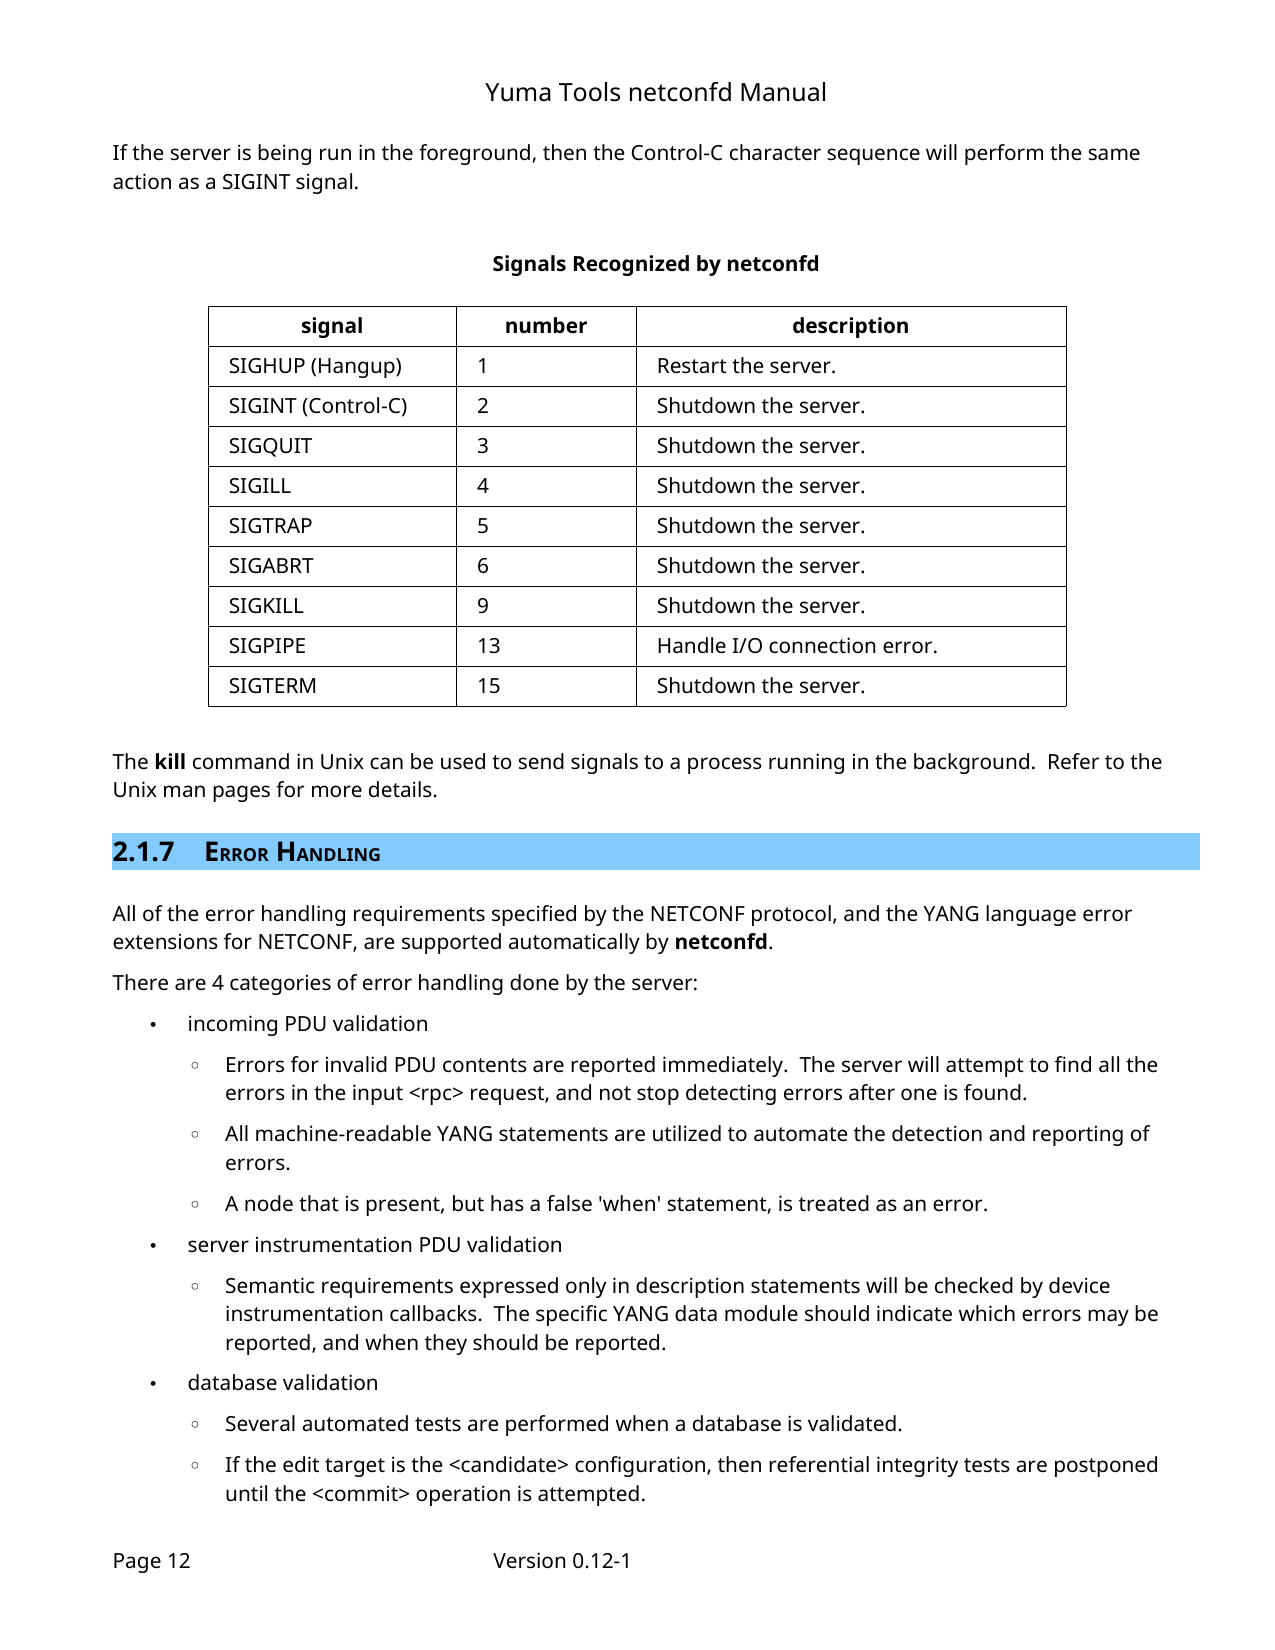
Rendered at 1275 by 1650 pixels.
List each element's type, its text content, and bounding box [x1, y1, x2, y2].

table_cell Shutdown the server. [637, 547, 1066, 586]
table_header description [637, 307, 1066, 346]
subtitle Signals Recognized by netconfd [127, 249, 1185, 277]
list server instrumentation PDU validation [150, 1230, 1200, 1258]
list Errors for invalid PDU contents are reported immediately. The server will attempt to find all the errors in the input <rpc> request, and not stop detecting errors after one is found. [187, 1050, 1200, 1107]
table_cell SIGILL [209, 467, 456, 506]
list Semantic requirements expressed only in description statements will be checked by device instrumentation callbacks. The specific YANG data module should indicate which errors may be reported, and when they should be reported. [187, 1271, 1200, 1356]
table_cell SIGTRAP [209, 507, 456, 546]
text The kill command in Unix can be used to send signals to a process running in the background. Refer to the Unix man pages for more details. [112, 747, 1200, 804]
text All of the error handling requirements specified by the NETCONF protocol, and the YANG language error extensions for NETCONF, are supported automatically by netconfd. [112, 899, 1200, 956]
list All machine-readable YANG statements are utilized to automate the detection and reporting of errors. [187, 1119, 1200, 1176]
table_cell SIGABRT [209, 547, 456, 586]
text If the server is being run in the foreground, then the Control-C character sequence will perform the same action as a SIGINT signal. [112, 138, 1200, 195]
list If the edit target is the <candidate> configuration, then referential integrity tests are postponed until the <commit> operation is attempted. [187, 1450, 1200, 1507]
table_cell 1 [457, 347, 636, 386]
table_header number [457, 307, 636, 346]
table_cell Shutdown the server. [637, 427, 1066, 466]
table_cell SIGPIPE [209, 627, 456, 666]
list A node that is present, but has a false 'when' statement, is treated as an error. [187, 1189, 1200, 1217]
list incoming PDU validation [150, 1009, 1200, 1038]
table_cell 2 [457, 387, 636, 426]
table_cell 9 [457, 587, 636, 626]
table_cell SIGINT (Control-C) [209, 387, 456, 426]
table_cell 5 [457, 507, 636, 546]
table_cell Shutdown the server. [637, 507, 1066, 546]
list Several automated tests are performed when a database is validated. [187, 1409, 1200, 1438]
table_cell SIGHUP (Hangup) [209, 347, 456, 386]
list database validation [150, 1368, 1200, 1397]
table_cell SIGTERM [209, 667, 456, 706]
table_cell 13 [457, 627, 636, 666]
table_cell Handle I/O connection error. [637, 627, 1066, 666]
table_cell 4 [457, 467, 636, 506]
table_cell SIGQUIT [209, 427, 456, 466]
table_cell 3 [457, 427, 636, 466]
table_cell Shutdown the server. [637, 587, 1066, 626]
table_cell Shutdown the server. [637, 387, 1066, 426]
table_cell Shutdown the server. [637, 467, 1066, 506]
text There are 4 categories of error handling done by the server: [112, 968, 1200, 997]
table_cell SIGKILL [209, 587, 456, 626]
table_cell Restart the server. [637, 347, 1066, 386]
table_cell 6 [457, 547, 636, 586]
table_header signal [209, 307, 456, 346]
subtitle Error Handling [112, 833, 1200, 870]
table_cell 15 [457, 667, 636, 706]
table_cell Shutdown the server. [637, 667, 1066, 706]
